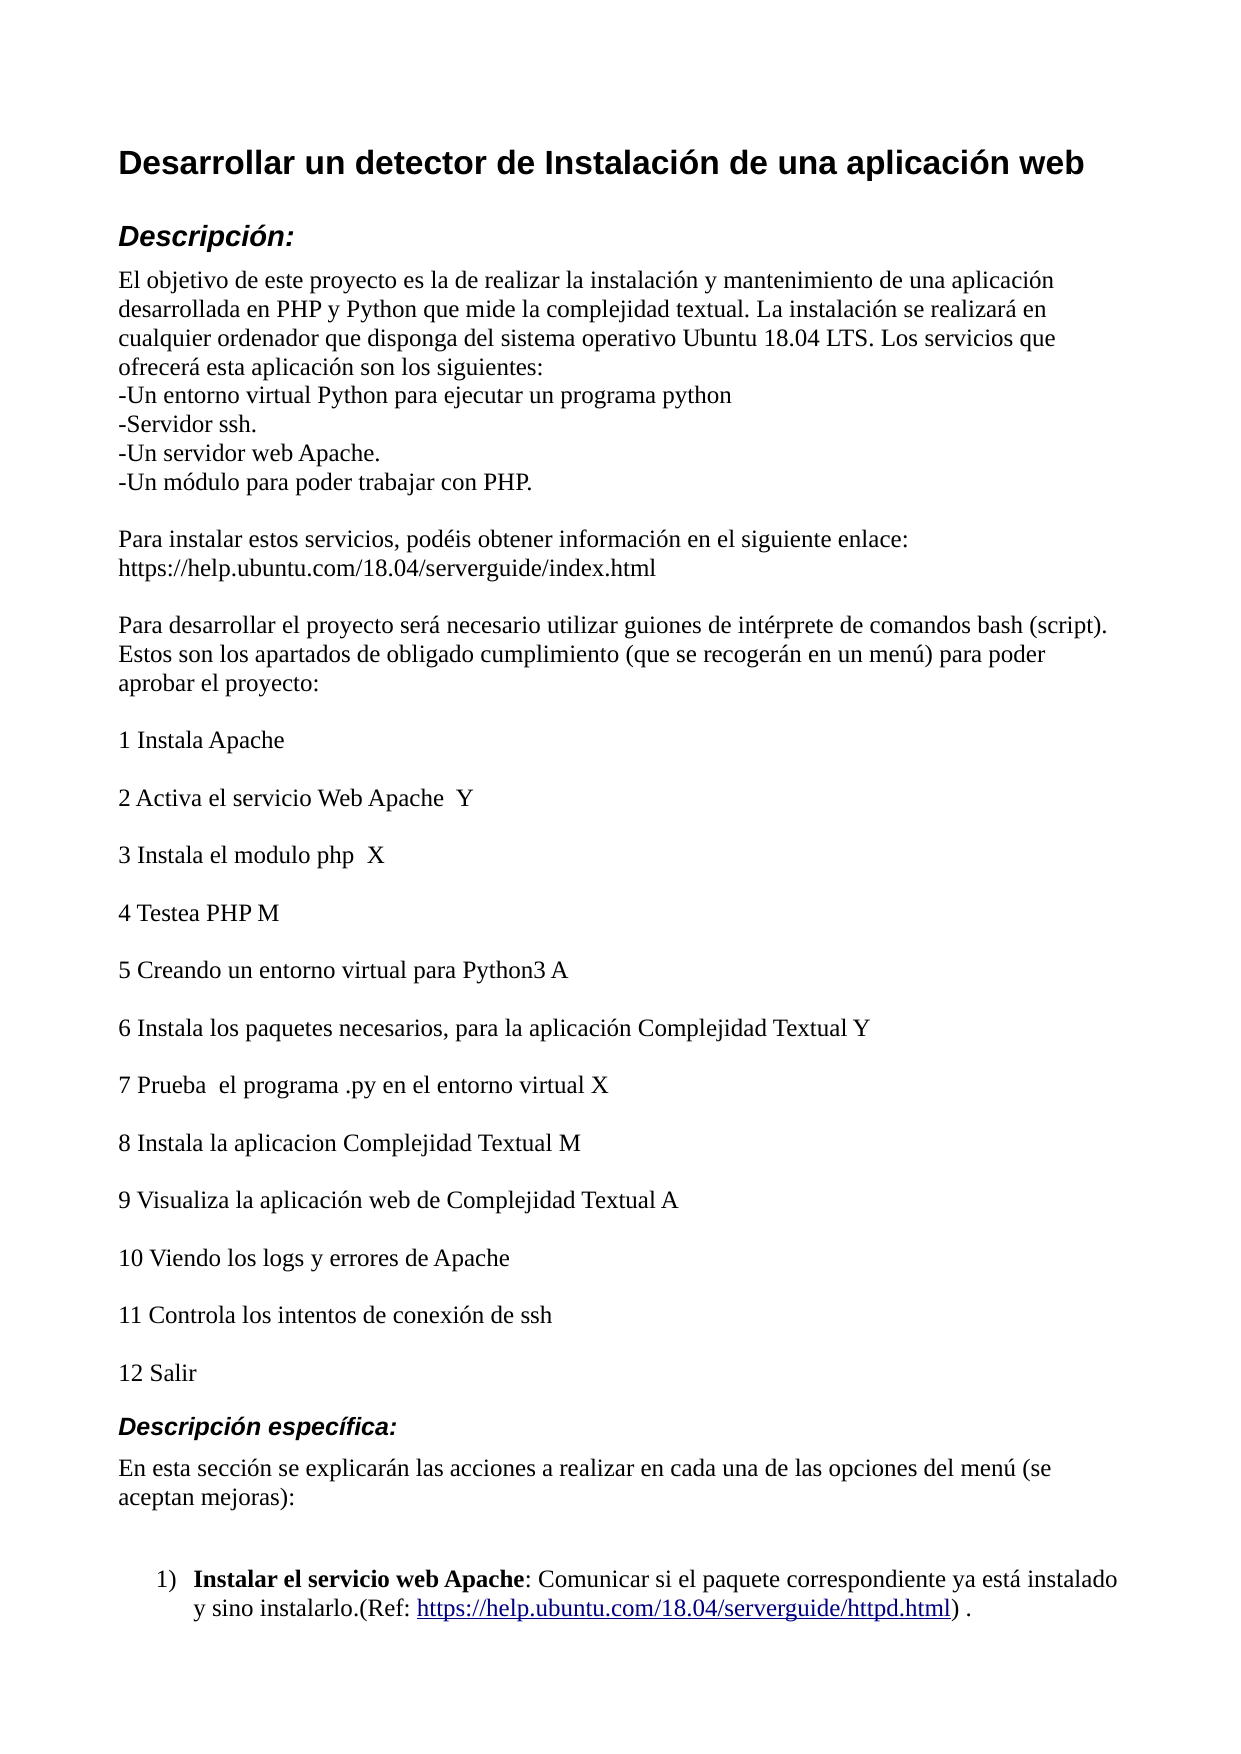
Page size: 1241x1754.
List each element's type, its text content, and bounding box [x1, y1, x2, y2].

text Para instalar estos servicios, podéis obtener información en el siguiente enlace: https://help.ubuntu.com/18.04/serverguide/index.html [118, 524, 1122, 582]
text 5 Creando un entorno virtual para Python3 A [118, 955, 1122, 984]
text 6 Instala los paquetes necesarios, para la aplicación Complejidad Textual Y [118, 1013, 1122, 1042]
text En esta sección se explicarán las acciones a realizar en cada una de las opciones del menú (se aceptan mejoras): [118, 1453, 1122, 1510]
text -Servidor ssh. [118, 409, 1122, 438]
text 2 Activa el servicio Web Apache Y [118, 783, 1122, 812]
text 4 Testea PHP M [118, 898, 1122, 927]
text 7 Prueba el programa .py en el entorno virtual X [118, 1070, 1122, 1099]
text 3 Instala el modulo php X [118, 840, 1122, 869]
text Para desarrollar el proyecto será necesario utilizar guiones de intérprete de comandos bash (script). Estos son los apartados de obligado cumplimiento (que se recogerán en un menú) para poder aprobar el proyecto: [118, 610, 1122, 697]
text -Un servidor web Apache. [118, 438, 1122, 467]
text 11 Controla los intentos de conexión de ssh [118, 1300, 1122, 1329]
text El objetivo de este proyecto es la de realizar la instalación y mantenimiento de una aplicación desarrollada en PHP y Python que mide la complejidad textual. La instalación se realizará en cualquier ordenador que disponga del sistema operativo Ubuntu 18.04 LTS. Los servicios que ofrecerá esta aplicación son los siguientes: [118, 265, 1122, 380]
list Instalar el servicio web Apache: Comunicar si el paquete correspondiente ya está instalado y sino instalarlo.(Ref: https://help.ubuntu.com/18.04/serverguide/httpd.html) . [156, 1564, 1122, 1622]
subtitle Desarrollar un detector de Instalación de una aplicación web [118, 143, 1122, 182]
text 12 Salir [118, 1358, 1122, 1387]
text -Un módulo para poder trabajar con PHP. [118, 467, 1122, 495]
text 9 Visualiza la aplicación web de Complejidad Textual A [118, 1185, 1122, 1214]
text 1 Instala Apache [118, 725, 1122, 754]
text -Un entorno virtual Python para ejecutar un programa python [118, 380, 1122, 409]
subtitle Descripción: [118, 219, 1122, 253]
subtitle Descripción específica: [118, 1412, 1122, 1440]
text 10 Viendo los logs y errores de Apache [118, 1243, 1122, 1272]
text 8 Instala la aplicacion Complejidad Textual M [118, 1128, 1122, 1157]
